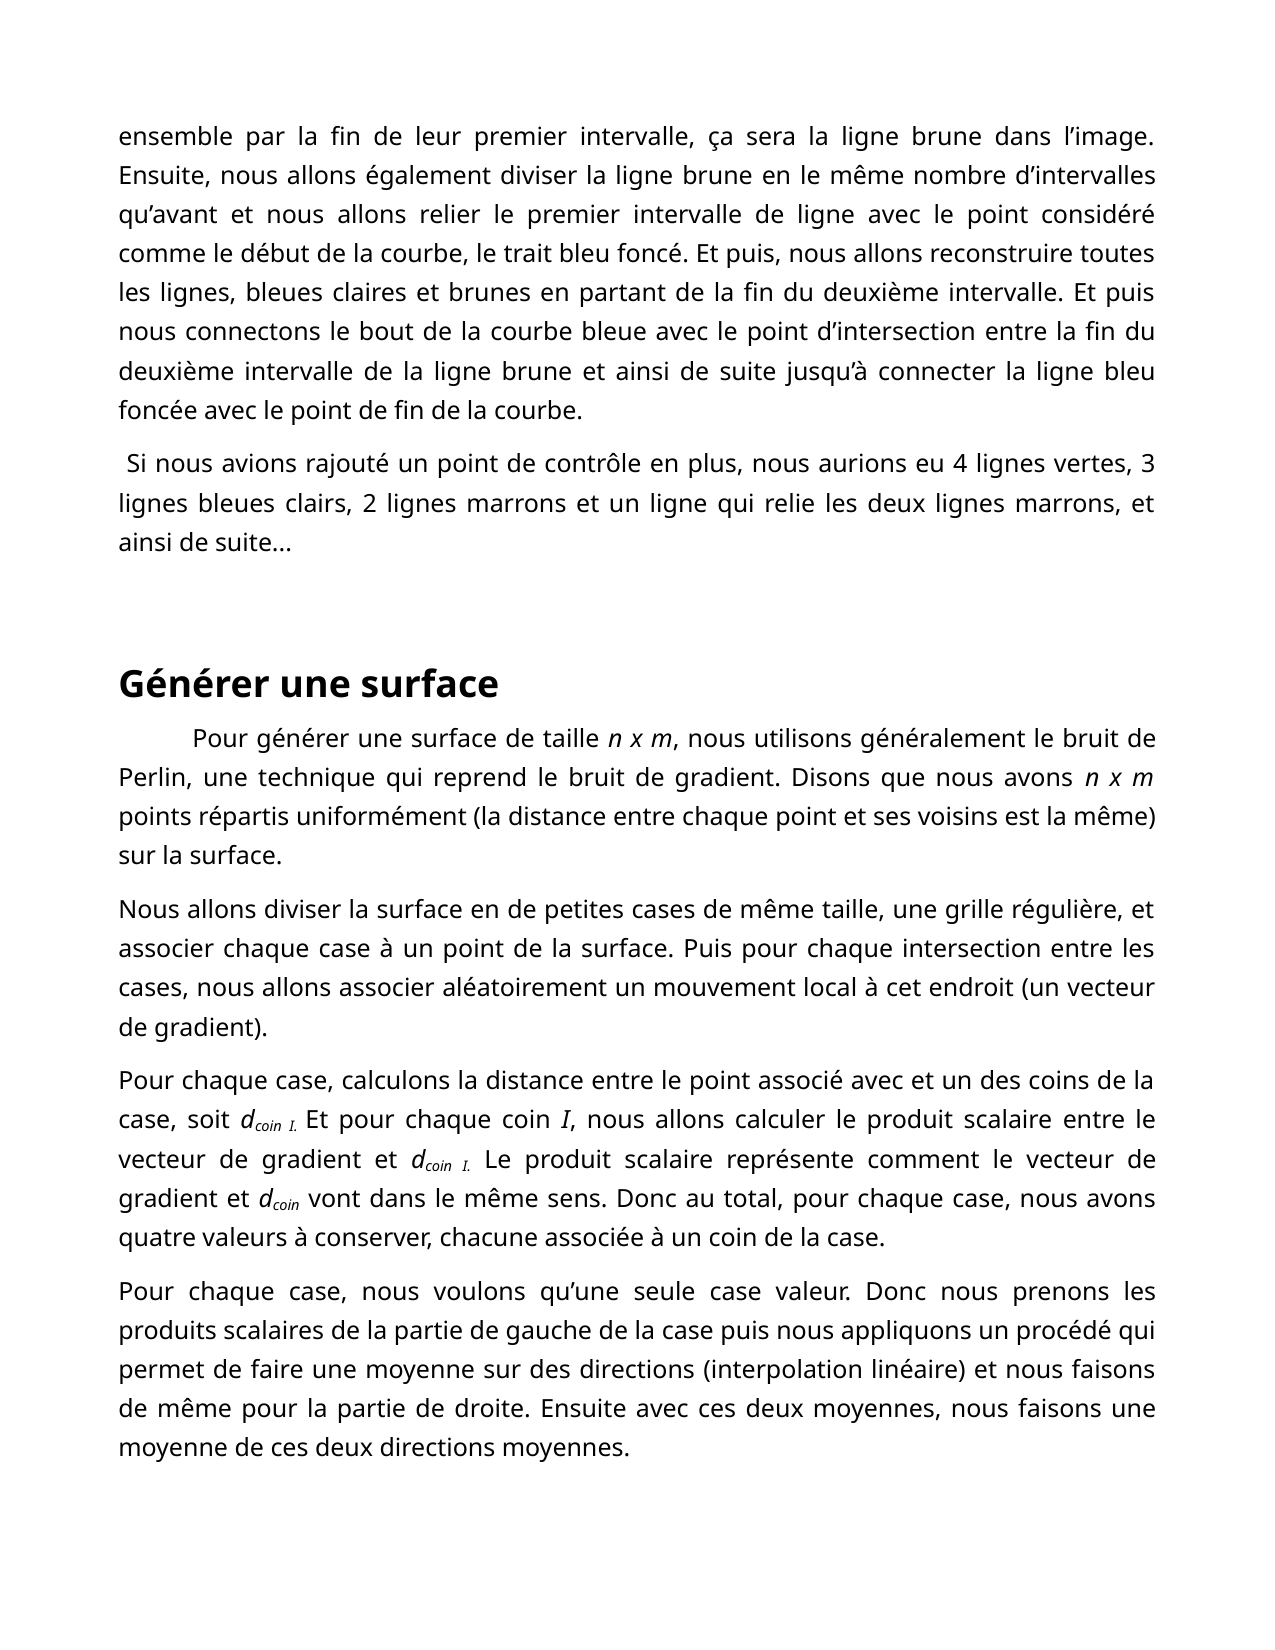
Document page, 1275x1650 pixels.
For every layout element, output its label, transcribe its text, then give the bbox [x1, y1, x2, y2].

text Nous allons diviser la surface en de petites cases de même taille, une grille régulière, et associer chaque case à un point de la surface. Puis pour chaque intersection entre les cases, nous allons associer aléatoirement un mouvement local à cet endroit (un vecteur de gradient). [118, 892, 1157, 1043]
subtitle Générer une surface [118, 657, 1157, 708]
text ensemble par la fin de leur premier intervalle, ça sera la ligne brune dans l’image. Ensuite, nous allons également diviser la ligne brune en le même nombre d’intervalles qu’avant et nous allons relier le premier intervalle de ligne avec le point considéré comme le début de la courbe, le trait bleu foncé. Et puis, nous allons reconstruire toutes les lignes, bleues claires et brunes en partant de la fin du deuxième intervalle. Et puis nous connectons le bout de la courbe bleue avec le point d’intersection entre la fin du deuxième intervalle de la ligne brune et ainsi de suite jusqu’à connecter la ligne bleu foncée avec le point de fin de la courbe. [118, 118, 1157, 426]
text Pour chaque case, calculons la distance entre le point associé avec et un des coins de la case, soit dcoin I. Et pour chaque coin I, nous allons calculer le produit scalaire entre le vecteur de gradient et dcoin I. Le produit scalaire représente comment le vecteur de gradient et dcoin vont dans le même sens. Donc au total, pour chaque case, nous avons quatre valeurs à conserver, chacune associée à un coin de la case. [118, 1063, 1157, 1254]
text Pour chaque case, nous voulons qu’une seule case valeur. Donc nous prenons les produits scalaires de la partie de gauche de la case puis nous appliquons un procédé qui permet de faire une moyenne sur des directions (interpolation linéaire) et nous faisons de même pour la partie de droite. Ensuite avec ces deux moyennes, nous faisons une moyenne de ces deux directions moyennes. [118, 1273, 1157, 1464]
text Pour générer une surface de taille n x m, nous utilisons généralement le bruit de Perlin, une technique qui reprend le bruit de gradient. Disons que nous avons n x m points répartis uniformément (la distance entre chaque point et ses voisins est la même) sur la surface. [118, 720, 1157, 872]
text Si nous avions rajouté un point de contrôle en plus, nous aurions eu 4 lignes vertes, 3 lignes bleues clairs, 2 lignes marrons et un ligne qui relie les deux lignes marrons, et ainsi de suite... [118, 446, 1157, 558]
